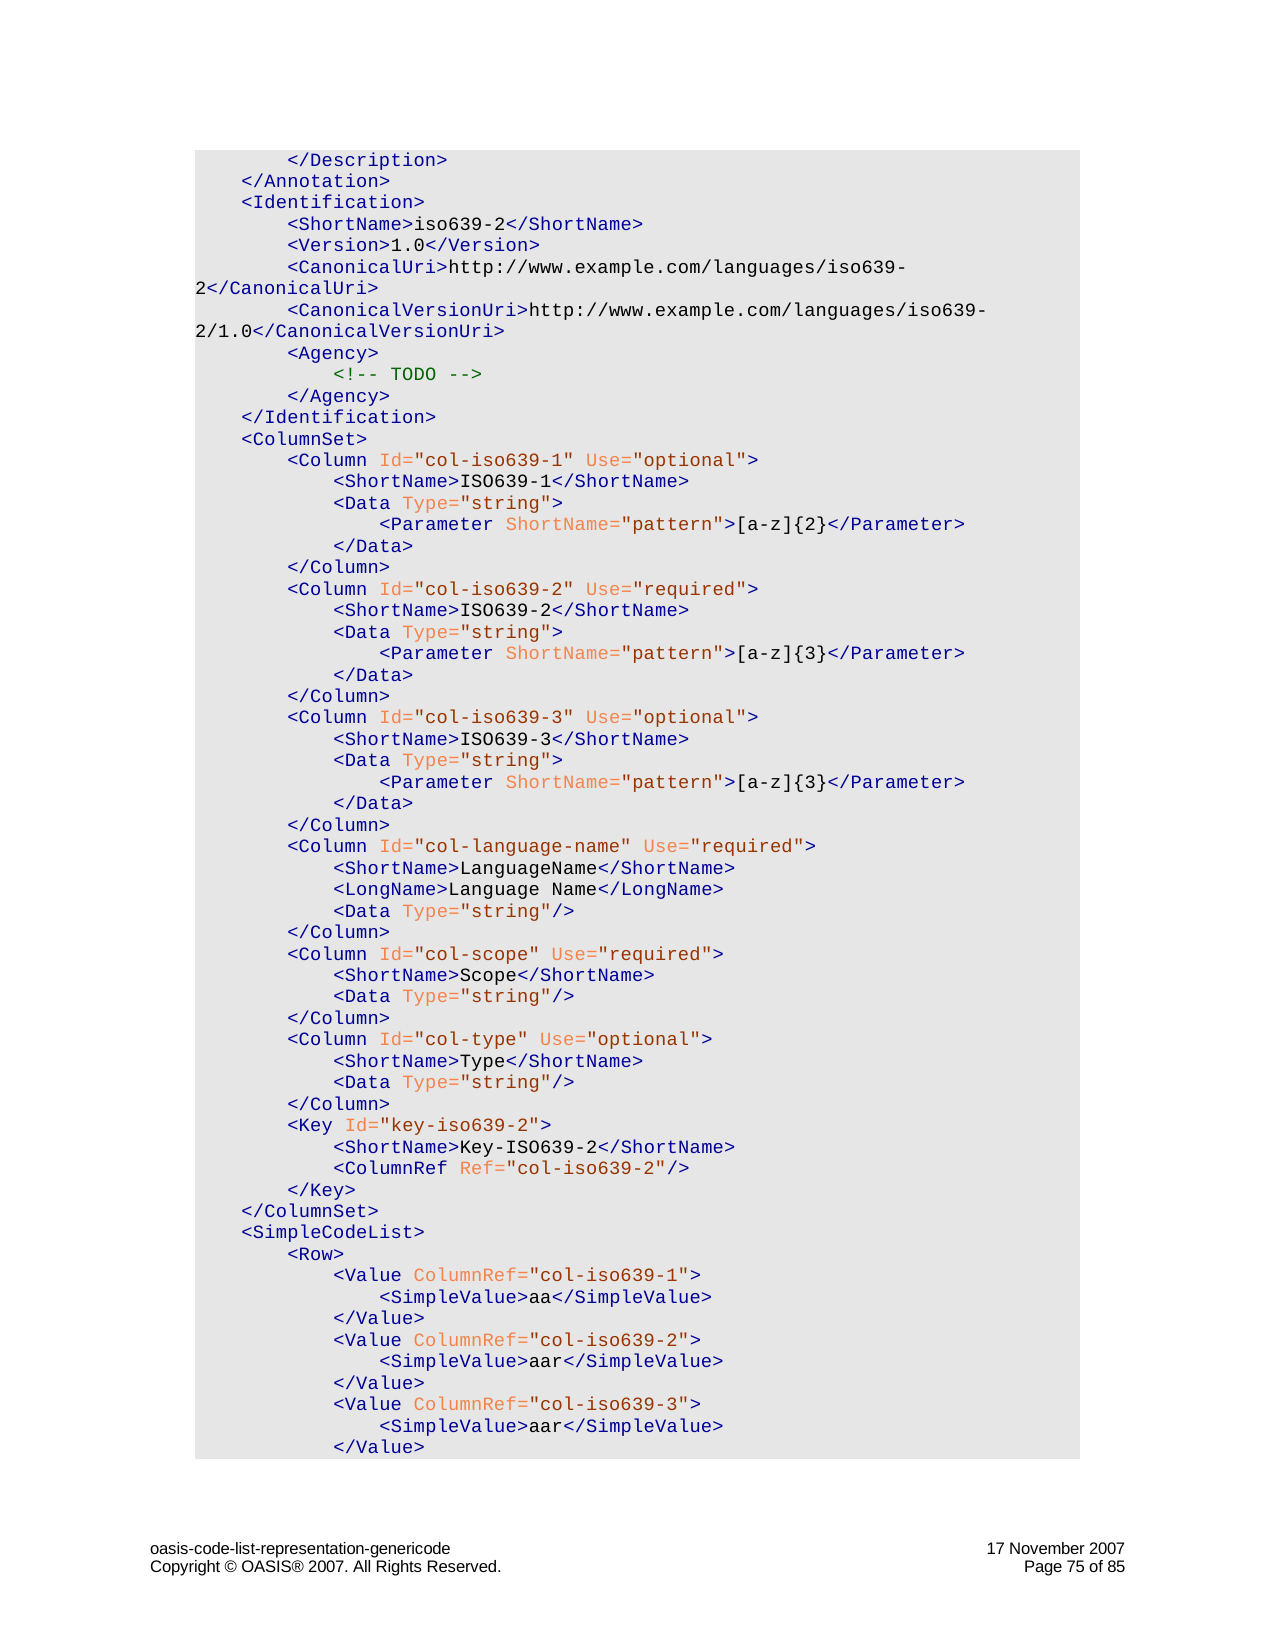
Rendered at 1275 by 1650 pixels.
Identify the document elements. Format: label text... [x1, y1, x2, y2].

text </Column> [195, 1094, 1080, 1116]
text <ShortName>ISO639-3</ShortName> [195, 729, 1080, 751]
text <LongName>Language Name</LongName> [195, 879, 1080, 901]
text <SimpleValue>aa</SimpleValue> [195, 1287, 1080, 1309]
text <SimpleCodeList> [195, 1223, 1080, 1244]
text </Description> [195, 150, 1080, 171]
text <Version>1.0</Version> [195, 236, 1080, 257]
text <ShortName>Scope</ShortName> [195, 965, 1080, 987]
text <Value ColumnRef="col-iso639-2"> [195, 1330, 1080, 1352]
text <ShortName>ISO639-2</ShortName> [195, 601, 1080, 622]
text <ShortName>iso639-2</ShortName> [195, 214, 1080, 236]
text <!-- TODO --> [195, 364, 1080, 386]
text </Column> [195, 558, 1080, 579]
text </Value> [195, 1437, 1080, 1459]
text </Agency> [195, 386, 1080, 407]
text <Data Type="string"> [195, 622, 1080, 643]
text </Value> [195, 1373, 1080, 1394]
text <Column Id="col-type" Use="optional"> [195, 1030, 1080, 1051]
text <Data Type="string"> [195, 493, 1080, 515]
text <ShortName>ISO639-1</ShortName> [195, 472, 1080, 493]
text <Identification> [195, 193, 1080, 214]
text </Column> [195, 922, 1080, 944]
text <ShortName>Key-ISO639-2</ShortName> [195, 1137, 1080, 1158]
text <Column Id="col-iso639-1" Use="optional"> [195, 450, 1080, 472]
text <Column Id="col-iso639-2" Use="required"> [195, 579, 1080, 601]
text </Annotation> [195, 171, 1080, 193]
text </Identification> [195, 407, 1080, 429]
text </Data> [195, 665, 1080, 686]
text </Column> [195, 1008, 1080, 1030]
text <Parameter ShortName="pattern">[a-z]{2}</Parameter> [195, 515, 1080, 536]
text <Parameter ShortName="pattern">[a-z]{3}</Parameter> [195, 772, 1080, 794]
text <Data Type="string"/> [195, 1073, 1080, 1094]
text <ShortName>Type</ShortName> [195, 1051, 1080, 1073]
text <Data Type="string"> [195, 751, 1080, 772]
text <CanonicalUri>http://www.example.com/languages/iso639-2</CanonicalUri> [195, 257, 1080, 300]
text <ColumnRef Ref="col-iso639-2"/> [195, 1158, 1080, 1180]
text <Value ColumnRef="col-iso639-1"> [195, 1266, 1080, 1287]
text </ColumnSet> [195, 1201, 1080, 1223]
text <SimpleValue>aar</SimpleValue> [195, 1352, 1080, 1373]
text <Column Id="col-iso639-3" Use="optional"> [195, 708, 1080, 729]
text </Data> [195, 536, 1080, 558]
text <Column Id="col-language-name" Use="required"> [195, 837, 1080, 858]
text <Data Type="string"/> [195, 987, 1080, 1008]
text </Data> [195, 794, 1080, 815]
text <CanonicalVersionUri>http://www.example.com/languages/iso639-2/1.0</CanonicalVersionUri> [195, 300, 1080, 343]
text <ColumnSet> [195, 429, 1080, 450]
text <Agency> [195, 343, 1080, 364]
text </Value> [195, 1309, 1080, 1330]
text <ShortName>LanguageName</ShortName> [195, 858, 1080, 879]
text </Key> [195, 1180, 1080, 1201]
text <SimpleValue>aar</SimpleValue> [195, 1416, 1080, 1437]
text </Column> [195, 686, 1080, 708]
text <Value ColumnRef="col-iso639-3"> [195, 1394, 1080, 1416]
text <Row> [195, 1244, 1080, 1266]
text </Column> [195, 815, 1080, 837]
text <Parameter ShortName="pattern">[a-z]{3}</Parameter> [195, 643, 1080, 665]
text <Column Id="col-scope" Use="required"> [195, 944, 1080, 965]
text <Data Type="string"/> [195, 901, 1080, 922]
text <Key Id="key-iso639-2"> [195, 1116, 1080, 1137]
